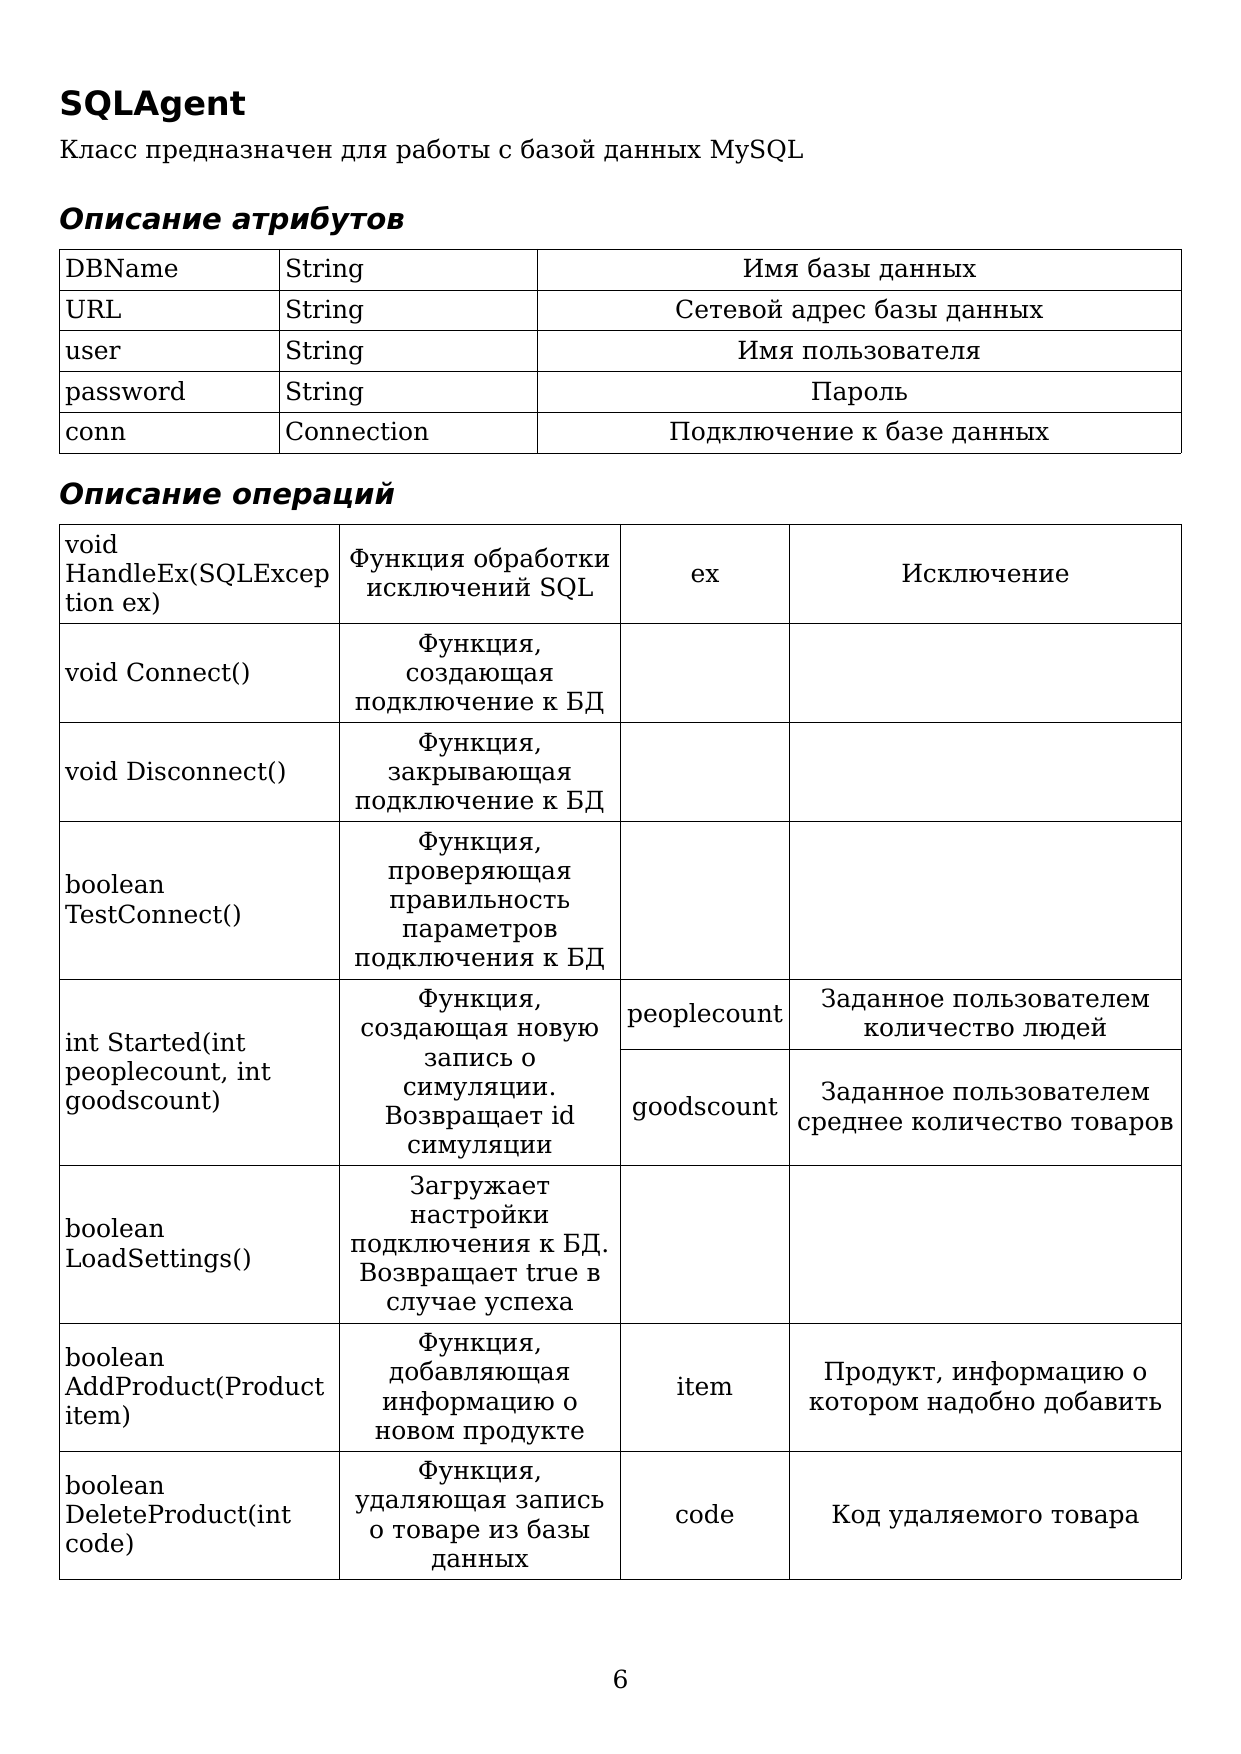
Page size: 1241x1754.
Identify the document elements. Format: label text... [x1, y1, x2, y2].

table_cell void Disconnect() [60, 723, 339, 821]
table_cell boolean DeleteProduct(int code) [60, 1452, 339, 1579]
table_cell boolean LoadSettings() [60, 1166, 339, 1322]
text Класс предназначен для работы с базой данных MySQL [59, 136, 1181, 165]
table_header DBName [60, 250, 279, 289]
table_header void HandleEx(SQLException ex) [60, 525, 339, 623]
table_cell [790, 822, 1181, 978]
subtitle Описание операций [59, 477, 1181, 511]
table_cell Заданное пользователем среднее количество товаров [790, 1050, 1181, 1165]
table_header ex [621, 525, 789, 623]
table_cell code [621, 1452, 789, 1579]
table_cell Продукт, информацию о котором надобно добавить [790, 1324, 1181, 1451]
subtitle SQLAgent [59, 84, 1181, 123]
table_cell Пароль [538, 372, 1181, 412]
table_cell [621, 723, 789, 821]
table_cell Функция, удаляющая запись о товаре из базы данных [340, 1452, 620, 1579]
table_cell Сетевой адрес базы данных [538, 291, 1181, 330]
table_cell String [280, 372, 537, 412]
table_cell [621, 1166, 789, 1322]
table_cell Функция, проверяющая правильность параметров подключения к БД [340, 822, 620, 978]
table_cell [790, 723, 1181, 821]
table_cell item [621, 1324, 789, 1451]
table_cell boolean AddProduct(Product item) [60, 1324, 339, 1451]
table_cell Загружает настройки подключения к БД. Возвращает true в случае успеха [340, 1166, 620, 1322]
table_cell Заданное пользователем количество людей [790, 980, 1181, 1048]
table_cell Код удаляемого товара [790, 1452, 1181, 1579]
table_cell [790, 624, 1181, 722]
table_cell String [280, 291, 537, 330]
table_cell user [60, 331, 279, 371]
table_cell int Started(int peoplecount, int goodscount) [60, 980, 339, 1165]
table_cell Функция, добавляющая информацию о новом продукте [340, 1324, 620, 1451]
table_cell Функция, создающая подключение к БД [340, 624, 620, 722]
table_cell Подключение к базе данных [538, 413, 1181, 452]
table_cell [790, 1166, 1181, 1322]
table_cell [621, 822, 789, 978]
table_cell String [280, 331, 537, 371]
table_cell Connection [280, 413, 537, 452]
table_cell conn [60, 413, 279, 452]
table_header Имя базы данных [538, 250, 1181, 289]
table_cell peoplecount [621, 980, 789, 1048]
table_cell URL [60, 291, 279, 330]
table_header String [280, 250, 537, 289]
subtitle Описание атрибутов [59, 202, 1181, 236]
table_cell Функция, создающая новую запись о симуляции. Возвращает id симуляции [340, 980, 620, 1165]
table_cell password [60, 372, 279, 412]
table_cell Имя пользователя [538, 331, 1181, 371]
table_header Функция обработки исключений SQL [340, 525, 620, 623]
table_header Исключение [790, 525, 1181, 623]
table_cell void Connect() [60, 624, 339, 722]
table_cell Функция, закрывающая подключение к БД [340, 723, 620, 821]
table_cell [621, 624, 789, 722]
table_cell goodscount [621, 1050, 789, 1165]
table_cell boolean TestConnect() [60, 822, 339, 978]
